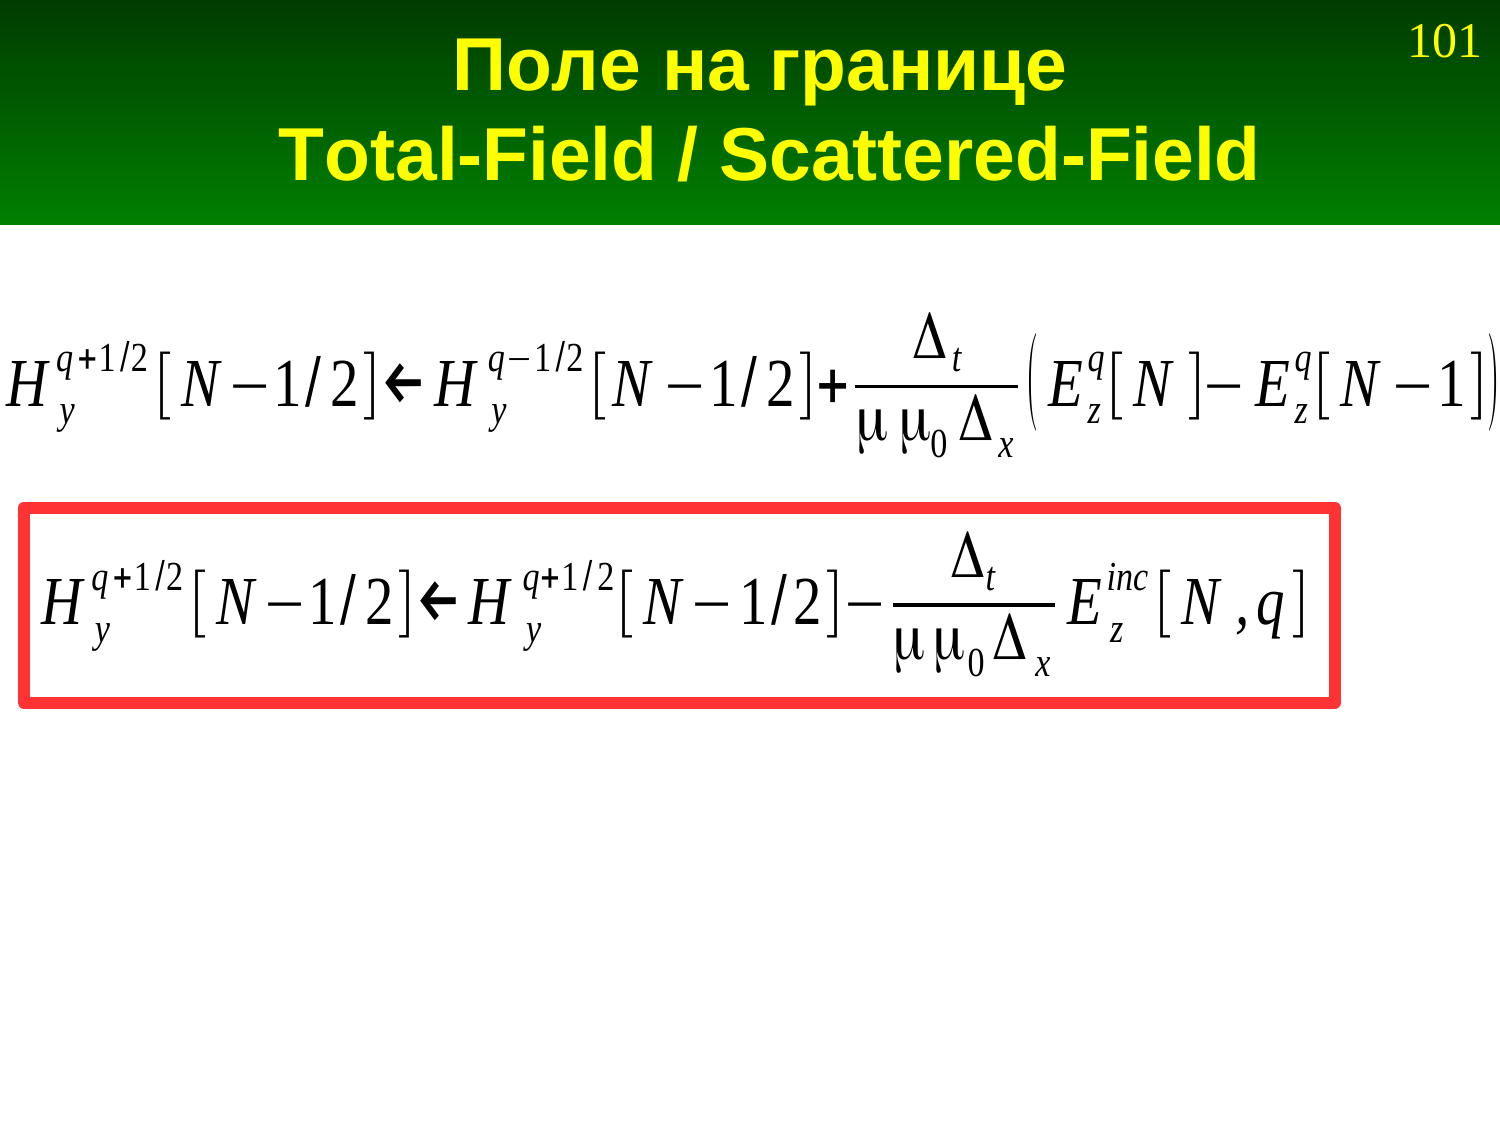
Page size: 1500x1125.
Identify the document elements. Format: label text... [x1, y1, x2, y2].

chart [0, 307, 1500, 467]
title Поле на границе Total-Field / Scattered-Field [100, 7, 1441, 204]
chart [30, 525, 1322, 686]
